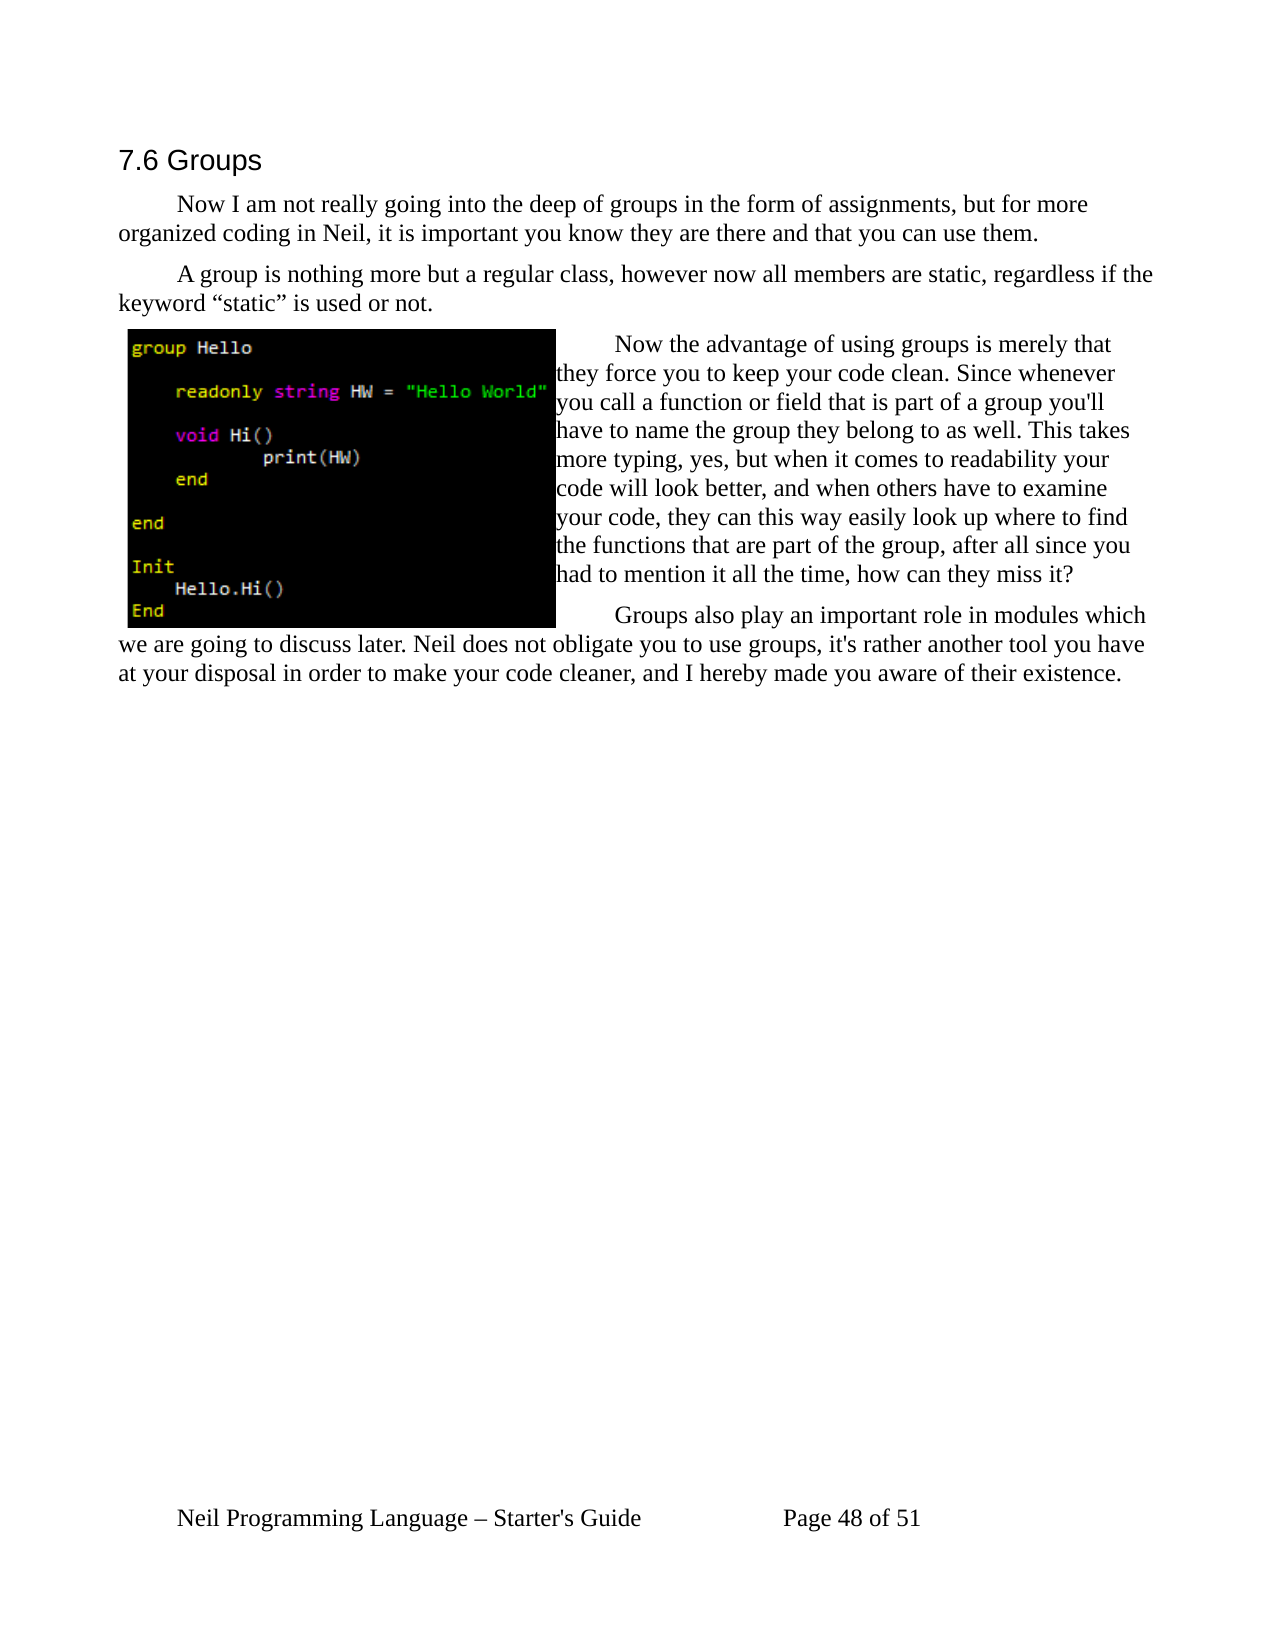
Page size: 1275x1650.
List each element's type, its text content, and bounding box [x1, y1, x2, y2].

text Now the advantage of using groups is merely that they force you to keep your code clean. Since whenever you call a function or field that is part of a group you'll have to name the group they belong to as well. This takes more typing, yes, but when it comes to readability your code will look better, and when others have to examine your code, they can this way easily look up where to find the functions that are part of the group, after all since you had to mention it all the time, how can they miss it? [556, 329, 1157, 588]
subtitle 7.6 Groups [118, 143, 1157, 177]
text Groups also play an important role in modules which we are going to discuss later. Neil does not obligate you to use groups, it's rather another tool you have at your disposal in order to make your code cleaner, and I hereby made you aware of their existence. [118, 600, 1157, 687]
text Now I am not really going into the deep of groups in the form of assignments, but for more organized coding in Neil, it is important you know they are there and that you can use them. [118, 189, 1157, 247]
text A group is nothing more but a regular class, however now all members are static, regardless if the keyword “static” is used or not. [118, 259, 1157, 317]
picture [127, 329, 556, 628]
